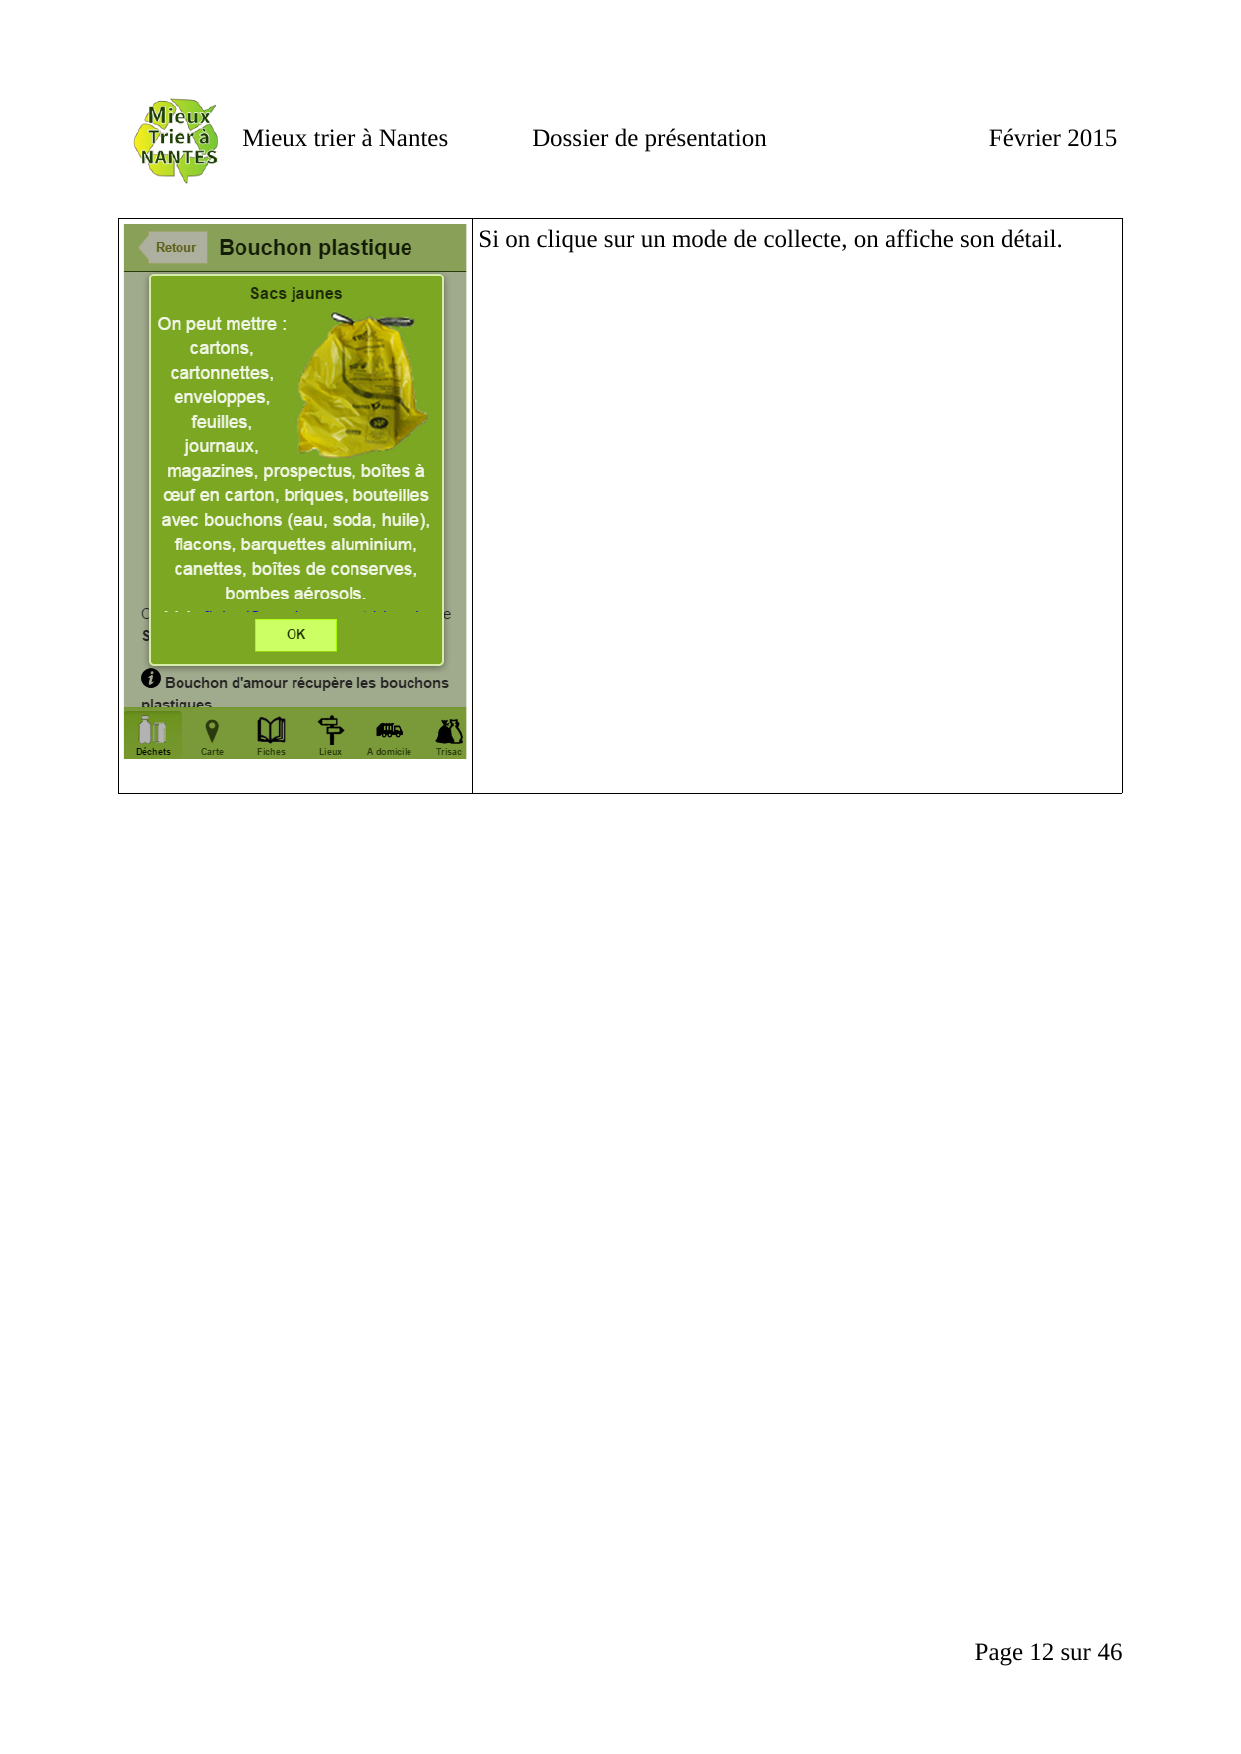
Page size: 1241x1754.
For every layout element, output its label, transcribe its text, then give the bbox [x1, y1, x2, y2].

table_cell Si on clique sur un mode de collecte, on affiche son détail. [473, 219, 1122, 793]
picture [123, 224, 467, 759]
picture [131, 95, 221, 185]
table_cell [119, 219, 472, 793]
